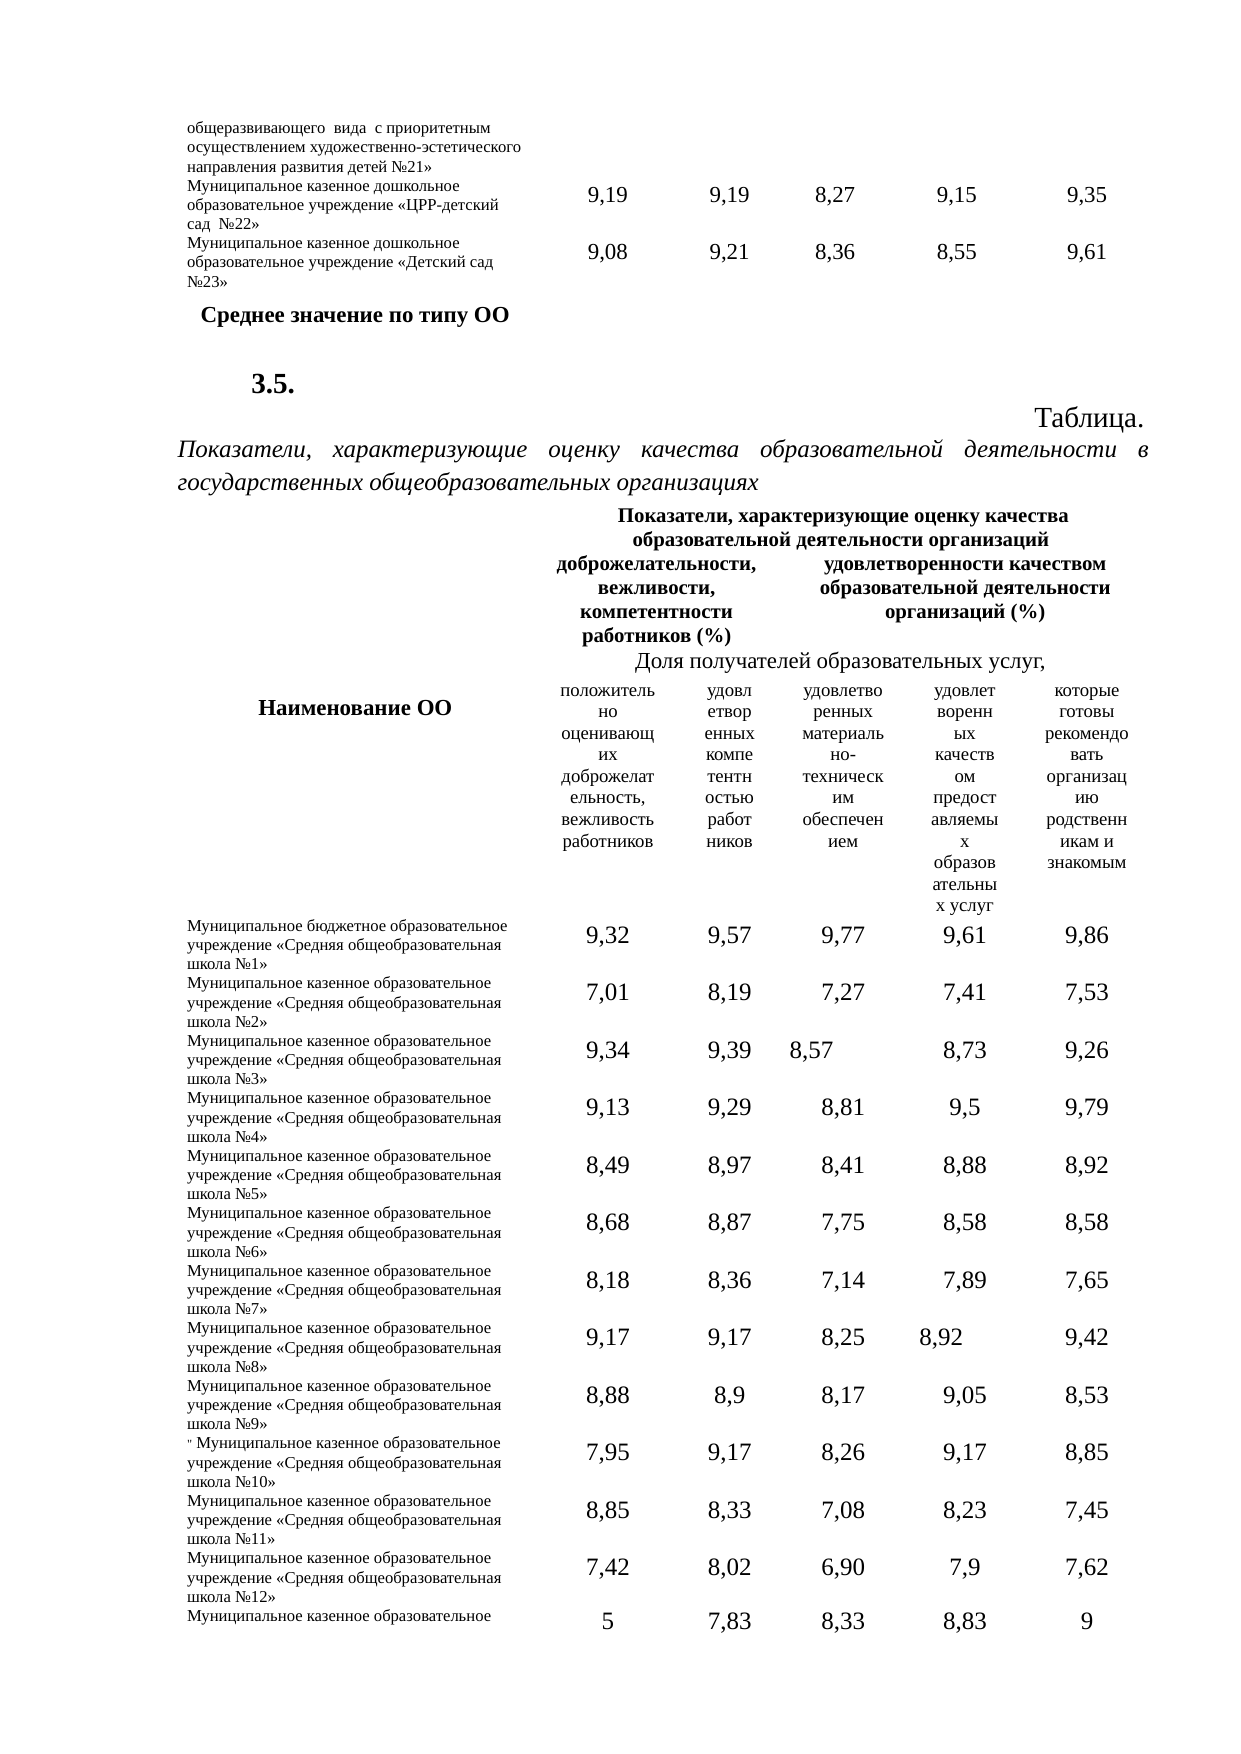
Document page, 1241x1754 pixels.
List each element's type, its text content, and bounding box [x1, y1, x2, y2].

table_cell 8,41 [778, 1146, 908, 1203]
table_cell 9,13 [535, 1088, 681, 1146]
table_cell Муниципальное казенное образовательное учреждение «Средняя общеобразовательная школа №6» [176, 1203, 534, 1261]
table_cell 7,14 [778, 1261, 908, 1318]
table_cell 9,19 [681, 176, 778, 233]
table_cell 8,55 [892, 233, 1022, 291]
table_cell 8,58 [908, 1203, 1022, 1261]
table_cell 9,15 [892, 176, 1022, 233]
table_cell 7,53 [1022, 973, 1152, 1031]
table_cell [892, 291, 1022, 338]
table_cell общеразвивающего вида с приоритетным осуществлением художественно-эстетического направления развития детей №21» [176, 118, 534, 176]
table_cell 8,73 [908, 1031, 1022, 1088]
table_cell Муниципальное казенное образовательное учреждение «Средняя общеобразовательная школа №11» [176, 1491, 534, 1548]
table_cell 9,79 [1022, 1088, 1152, 1146]
table_cell удовлетворенных качеством предоставляемых образовательных услуг [908, 679, 1022, 916]
table_cell [778, 118, 892, 176]
table_cell 9,5 [908, 1088, 1022, 1146]
table_cell [535, 291, 681, 338]
table_cell 7,95 [535, 1433, 681, 1491]
table_cell 8,36 [681, 1261, 778, 1318]
table_cell Муниципальное казенное образовательное учреждение «Средняя общеобразовательная школа №3» [176, 1031, 534, 1088]
text Таблица. [177, 400, 1152, 434]
table_cell 9,21 [681, 233, 778, 291]
table_cell 7,65 [1022, 1261, 1152, 1318]
table_cell 9,05 [908, 1376, 1022, 1433]
table_cell 7,75 [778, 1203, 908, 1261]
table_cell 7,08 [778, 1491, 908, 1548]
table_cell 8,33 [681, 1491, 778, 1548]
table_cell Муниципальное казенное образовательное учреждение «Средняя общеобразовательная школа №7» [176, 1261, 534, 1318]
table_cell 8,23 [908, 1491, 1022, 1548]
table_cell 9,77 [778, 916, 908, 973]
table_cell Среднее значение по типу ОО [176, 291, 534, 338]
table_cell [1022, 291, 1152, 338]
table_cell Муниципальное казенное образовательное учреждение «Средняя общеобразовательная школа №8» [176, 1318, 534, 1376]
table_cell 7,01 [535, 973, 681, 1031]
table_cell 8,58 [1022, 1203, 1152, 1261]
table_cell 8,88 [908, 1146, 1022, 1203]
table_header Наименование ОО [176, 498, 534, 916]
table_cell которые готовы рекомендовать организацию родственникам и знакомым [1022, 679, 1152, 916]
table_cell 9,39 [681, 1031, 778, 1088]
table_cell Муниципальное казенное образовательное учреждение «Средняя общеобразовательная школа №4» [176, 1088, 534, 1146]
table_cell 8,26 [778, 1433, 908, 1491]
table_cell Муниципальное казенное образовательное [176, 1606, 534, 1634]
table_cell 7,89 [908, 1261, 1022, 1318]
table_cell 8,83 [908, 1606, 1022, 1634]
table_cell 9,34 [535, 1031, 681, 1088]
table_cell 7,42 [535, 1548, 681, 1606]
table_cell 8,87 [681, 1203, 778, 1261]
table_cell 7,45 [1022, 1491, 1152, 1548]
table_cell 8,85 [535, 1491, 681, 1548]
table_cell 9,57 [681, 916, 778, 973]
table_cell 8,33 [778, 1606, 908, 1634]
table_cell удовлетворенности качеством образовательной деятельности организаций (%) [778, 551, 1152, 647]
table_cell Муниципальное казенное образовательное учреждение «Средняя общеобразовательная школа №12» [176, 1548, 534, 1606]
table_cell 5 [535, 1606, 681, 1634]
table_cell 9,19 [535, 176, 681, 233]
table_cell [681, 118, 778, 176]
table_cell 8,49 [535, 1146, 681, 1203]
table_cell 9,86 [1022, 916, 1152, 973]
table_cell Муниципальное казенное дошкольное образовательное учреждение «ЦРР-детский сад №22» [176, 176, 534, 233]
table_cell 7,62 [1022, 1548, 1152, 1606]
text 3.5. [177, 367, 1152, 400]
table_cell 9,08 [535, 233, 681, 291]
table_cell 8,57 [778, 1031, 908, 1088]
table_cell 8,17 [778, 1376, 908, 1433]
table_cell 7,83 [681, 1606, 778, 1634]
table_cell Доля получателей образовательных услуг, [535, 648, 1152, 679]
table_cell положительно оценивающих доброжелательность, вежливость работников [535, 679, 681, 916]
table_cell 8,92 [908, 1318, 1022, 1376]
table_cell удовлетворенных компетентностью работников [681, 679, 778, 916]
table_cell 8,18 [535, 1261, 681, 1318]
table_cell 9,32 [535, 916, 681, 973]
table_cell 8,92 [1022, 1146, 1152, 1203]
table_cell 8,02 [681, 1548, 778, 1606]
table_cell Муниципальное казенное образовательное учреждение «Средняя общеобразовательная школа №9» [176, 1376, 534, 1433]
table_cell 8,9 [681, 1376, 778, 1433]
table_cell 7,41 [908, 973, 1022, 1031]
table_cell 7,9 [908, 1548, 1022, 1606]
table_cell " Муниципальное казенное образовательное учреждение «Средняя общеобразовательная школа №10» [176, 1433, 534, 1491]
table_cell 9,17 [681, 1433, 778, 1491]
table_cell 9,17 [535, 1318, 681, 1376]
table_cell доброжелательности, вежливости, компетентности работников (%) [535, 551, 778, 647]
table_cell 8,85 [1022, 1433, 1152, 1491]
table_cell [1022, 118, 1152, 176]
table_cell [778, 291, 892, 338]
table_cell 9,61 [908, 916, 1022, 973]
table_cell 9 [1022, 1606, 1152, 1634]
table_cell 8,88 [535, 1376, 681, 1433]
text Показатели, характеризующие оценку качества образовательной деятельности в государственных общеобразовательных организациях [177, 434, 1152, 498]
table_cell Муниципальное казенное образовательное учреждение «Средняя общеобразовательная школа №2» [176, 973, 534, 1031]
table_cell 8,53 [1022, 1376, 1152, 1433]
table_cell Муниципальное казенное дошкольное образовательное учреждение «Детский сад №23» [176, 233, 534, 291]
table_cell 8,97 [681, 1146, 778, 1203]
table_cell 8,25 [778, 1318, 908, 1376]
table_cell Муниципальное казенное образовательное учреждение «Средняя общеобразовательная школа №5» [176, 1146, 534, 1203]
table_cell 9,61 [1022, 233, 1152, 291]
table_cell 6,90 [778, 1548, 908, 1606]
table_cell 9,42 [1022, 1318, 1152, 1376]
table_cell 8,19 [681, 973, 778, 1031]
table_cell 9,35 [1022, 176, 1152, 233]
table_cell [892, 118, 1022, 176]
table_cell [681, 291, 778, 338]
table_cell 7,27 [778, 973, 908, 1031]
table_cell 8,81 [778, 1088, 908, 1146]
table_cell 8,68 [535, 1203, 681, 1261]
table_cell 8,27 [778, 176, 892, 233]
table_cell 9,17 [908, 1433, 1022, 1491]
table_cell [535, 118, 681, 176]
table_cell 9,17 [681, 1318, 778, 1376]
table_cell 8,36 [778, 233, 892, 291]
table_cell удовлетворенных материально-техническим обеспечением [778, 679, 908, 916]
table_header Показатели, характеризующие оценку качества образовательной деятельности организаций [535, 498, 1152, 551]
table_cell Муниципальное бюджетное образовательное учреждение «Средняя общеобразовательная школа №1» [176, 916, 534, 973]
table_cell 9,29 [681, 1088, 778, 1146]
table_cell 9,26 [1022, 1031, 1152, 1088]
